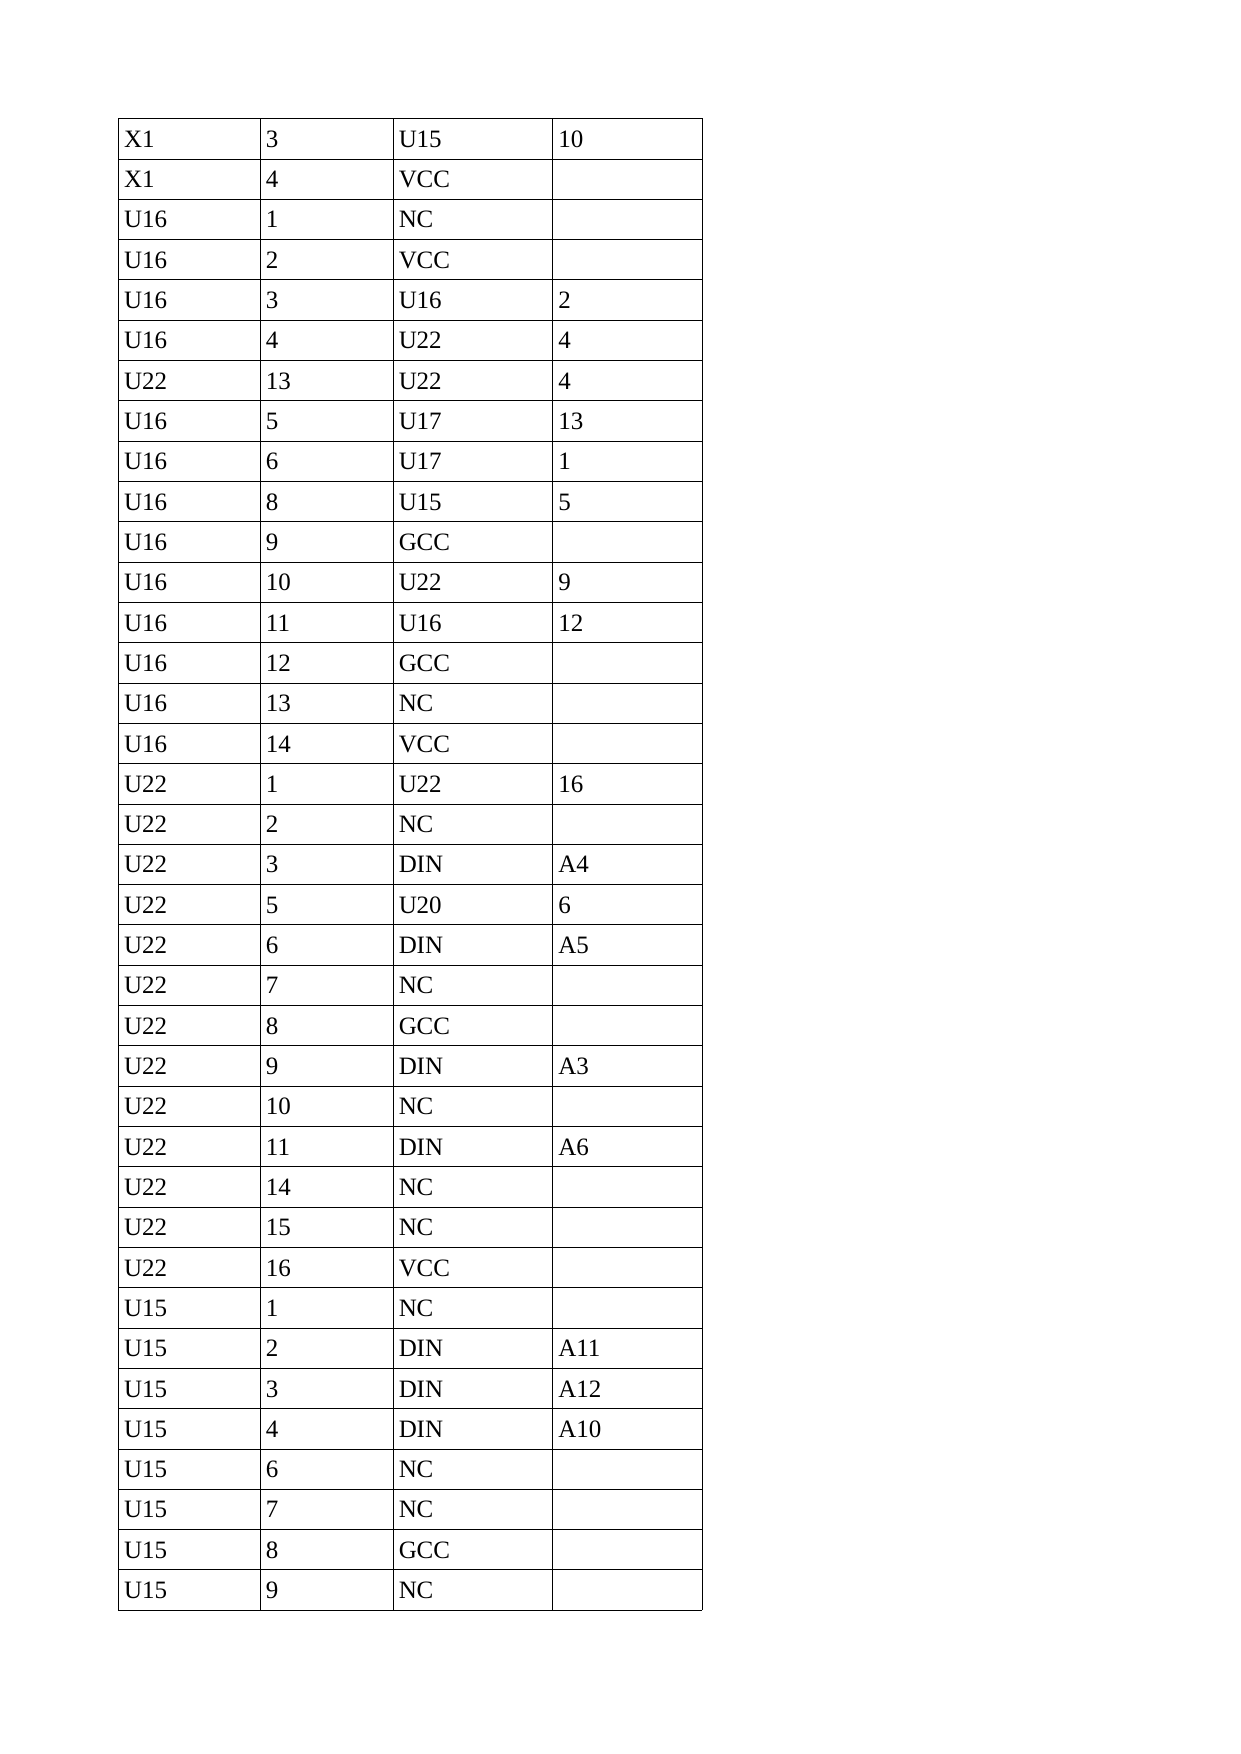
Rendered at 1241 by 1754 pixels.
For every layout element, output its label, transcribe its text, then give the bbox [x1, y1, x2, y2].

table_cell NC [394, 966, 552, 1005]
table_cell U16 [119, 724, 260, 763]
table_cell U15 [119, 1409, 260, 1448]
table_cell 5 [261, 401, 393, 441]
table_cell VCC [394, 724, 552, 763]
table_cell 13 [553, 401, 702, 441]
table_cell U22 [119, 1006, 260, 1045]
table_cell DIN [394, 1046, 552, 1086]
table_cell U16 [119, 321, 260, 360]
table_cell NC [394, 200, 552, 239]
table_cell U22 [119, 885, 260, 924]
table_cell [553, 724, 702, 763]
table_cell 15 [261, 1208, 393, 1247]
table_cell U22 [119, 1087, 260, 1126]
table_cell NC [394, 1167, 552, 1207]
table_cell DIN [394, 1409, 552, 1448]
table_cell U15 [394, 119, 552, 158]
table_cell 8 [261, 482, 393, 521]
table_cell 3 [261, 119, 393, 158]
table_cell 6 [261, 1450, 393, 1489]
table_cell 4 [261, 321, 393, 360]
table_cell 14 [261, 724, 393, 763]
table_cell [553, 1570, 702, 1610]
table_cell U20 [394, 885, 552, 924]
table_cell 6 [553, 885, 702, 924]
table_cell 8 [261, 1530, 393, 1569]
table_cell [553, 1530, 702, 1569]
table_cell 4 [261, 1409, 393, 1448]
table_cell GCC [394, 643, 552, 682]
table_cell [553, 1248, 702, 1287]
table_cell 10 [553, 119, 702, 158]
table_cell DIN [394, 925, 552, 965]
table_cell 3 [261, 1369, 393, 1408]
table_cell 10 [261, 563, 393, 602]
table_cell A4 [553, 845, 702, 884]
table_cell 7 [261, 966, 393, 1005]
table_cell NC [394, 684, 552, 723]
table_cell NC [394, 1208, 552, 1247]
table_cell U15 [119, 1288, 260, 1327]
table_cell 13 [261, 361, 393, 400]
table_cell NC [394, 1288, 552, 1327]
table_cell 12 [261, 643, 393, 682]
table_cell NC [394, 805, 552, 844]
table_cell DIN [394, 1369, 552, 1408]
table_cell [553, 966, 702, 1005]
table_cell 9 [261, 1570, 393, 1610]
table_cell A6 [553, 1127, 702, 1166]
table_cell 6 [261, 442, 393, 481]
table_cell [553, 1087, 702, 1126]
table_cell DIN [394, 1127, 552, 1166]
table_cell VCC [394, 1248, 552, 1287]
table_cell U22 [119, 966, 260, 1005]
table_cell X1 [119, 160, 260, 199]
table_cell 2 [261, 805, 393, 844]
table_cell 8 [261, 1006, 393, 1045]
table_cell U16 [119, 240, 260, 279]
table_cell U22 [394, 321, 552, 360]
table_cell U16 [119, 482, 260, 521]
table_cell 6 [261, 925, 393, 965]
table_cell 11 [261, 603, 393, 642]
table_cell U16 [119, 563, 260, 602]
table_cell [553, 1167, 702, 1207]
table_cell 3 [261, 845, 393, 884]
table_cell U22 [119, 1248, 260, 1287]
table_cell 1 [553, 442, 702, 481]
table_cell A10 [553, 1409, 702, 1448]
table_cell 7 [261, 1490, 393, 1529]
table_cell U22 [119, 845, 260, 884]
table_cell [553, 1490, 702, 1529]
table_cell U16 [119, 643, 260, 682]
table_cell GCC [394, 1530, 552, 1569]
table_cell U22 [119, 764, 260, 803]
table_cell [553, 1450, 702, 1489]
table_cell U15 [119, 1450, 260, 1489]
table_cell GCC [394, 1006, 552, 1045]
table_cell U22 [119, 1127, 260, 1166]
table_cell [553, 200, 702, 239]
table_cell 16 [553, 764, 702, 803]
table_cell U22 [119, 1046, 260, 1086]
table_cell 1 [261, 200, 393, 239]
table_cell 2 [553, 280, 702, 320]
table_cell NC [394, 1570, 552, 1610]
table_cell U22 [119, 1167, 260, 1207]
table_cell [553, 522, 702, 562]
table_cell A3 [553, 1046, 702, 1086]
table_cell U15 [119, 1329, 260, 1368]
table_cell 9 [553, 563, 702, 602]
table_cell 11 [261, 1127, 393, 1166]
table_cell 10 [261, 1087, 393, 1126]
table_cell U22 [119, 361, 260, 400]
table_cell U15 [394, 482, 552, 521]
table_cell A12 [553, 1369, 702, 1408]
table_cell U22 [119, 925, 260, 965]
table_cell [553, 160, 702, 199]
table_cell U16 [119, 522, 260, 562]
table_cell 5 [553, 482, 702, 521]
table_cell U16 [119, 603, 260, 642]
table_cell A11 [553, 1329, 702, 1368]
table_cell 12 [553, 603, 702, 642]
table_cell 13 [261, 684, 393, 723]
table_cell [553, 240, 702, 279]
table_cell U22 [394, 361, 552, 400]
table_cell NC [394, 1087, 552, 1126]
table_cell 9 [261, 522, 393, 562]
table_cell X1 [119, 119, 260, 158]
table_cell NC [394, 1490, 552, 1529]
table_cell [553, 1208, 702, 1247]
table_cell U17 [394, 401, 552, 441]
table_cell VCC [394, 160, 552, 199]
table_cell U15 [119, 1369, 260, 1408]
table_cell U15 [119, 1490, 260, 1529]
table_cell U22 [394, 764, 552, 803]
table_cell VCC [394, 240, 552, 279]
table_cell 3 [261, 280, 393, 320]
table_cell U16 [394, 280, 552, 320]
table_cell U16 [119, 401, 260, 441]
table_cell [553, 643, 702, 682]
table_cell DIN [394, 1329, 552, 1368]
table_cell 1 [261, 1288, 393, 1327]
table_cell [553, 805, 702, 844]
table_cell A5 [553, 925, 702, 965]
table_cell GCC [394, 522, 552, 562]
table_cell DIN [394, 845, 552, 884]
table_cell 16 [261, 1248, 393, 1287]
table_cell [553, 1288, 702, 1327]
table_cell U16 [119, 442, 260, 481]
table_cell U16 [119, 280, 260, 320]
table_cell 4 [553, 361, 702, 400]
table_cell U22 [119, 1208, 260, 1247]
table_cell 2 [261, 1329, 393, 1368]
table_cell U16 [119, 200, 260, 239]
table_cell U16 [394, 603, 552, 642]
table_cell [553, 684, 702, 723]
table_cell [553, 1006, 702, 1045]
table_cell U22 [119, 805, 260, 844]
table_cell U15 [119, 1570, 260, 1610]
table_cell U17 [394, 442, 552, 481]
table_cell U22 [394, 563, 552, 602]
table_cell U15 [119, 1530, 260, 1569]
table_cell 5 [261, 885, 393, 924]
table_cell 1 [261, 764, 393, 803]
table_cell 4 [261, 160, 393, 199]
table_cell NC [394, 1450, 552, 1489]
table_cell U16 [119, 684, 260, 723]
table_cell 2 [261, 240, 393, 279]
table_cell 14 [261, 1167, 393, 1207]
table_cell 4 [553, 321, 702, 360]
table_cell 9 [261, 1046, 393, 1086]
